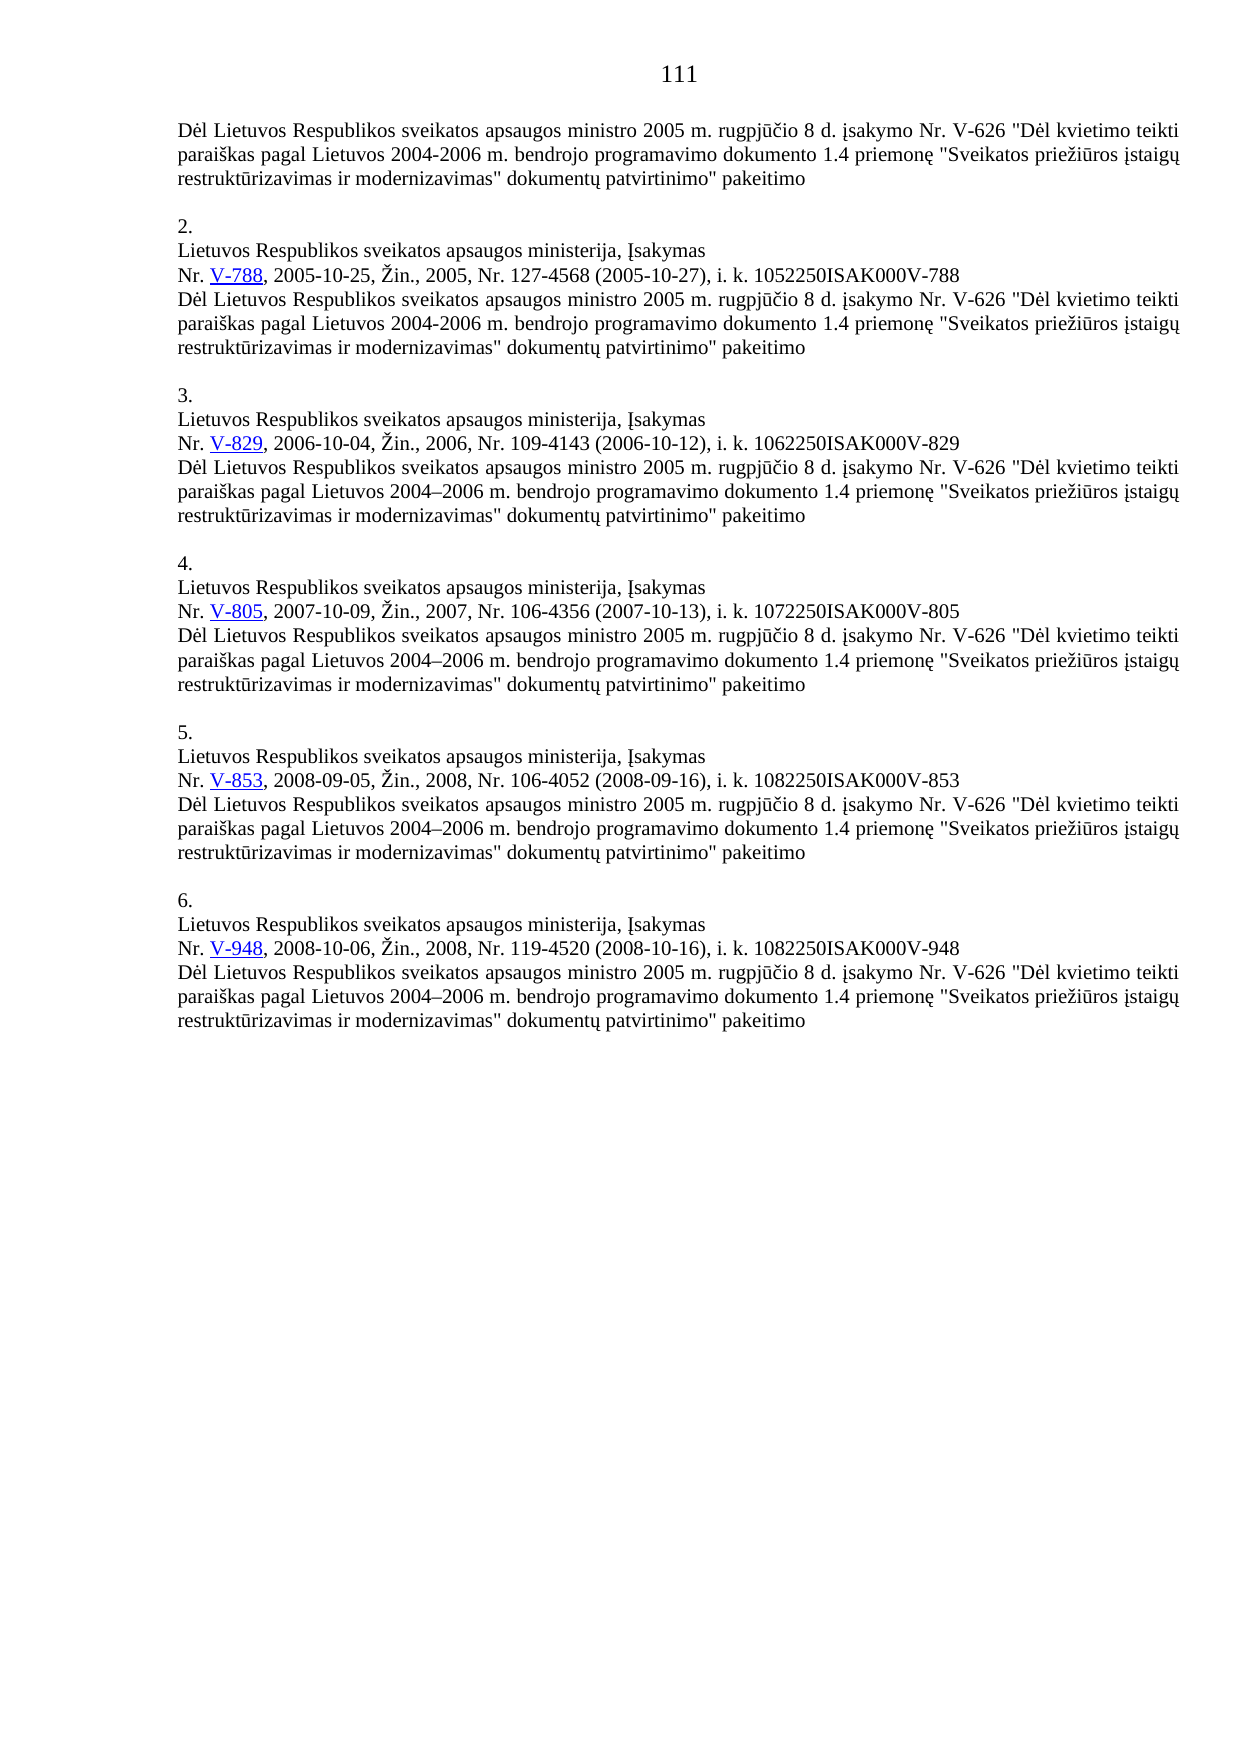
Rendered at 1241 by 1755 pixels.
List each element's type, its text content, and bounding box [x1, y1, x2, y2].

text Lietuvos Respublikos sveikatos apsaugos ministerija, Įsakymas [177, 238, 1181, 262]
text Dėl Lietuvos Respublikos sveikatos apsaugos ministro 2005 m. rugpjūčio 8 d. įsakymo Nr. V-626 "Dėl kvietimo teikti paraiškas pagal Lietuvos 2004–2006 m. bendrojo programavimo dokumento 1.4 priemonę "Sveikatos priežiūros įstaigų restruktūrizavimas ir modernizavimas" dokumentų patvirtinimo" pakeitimo [177, 455, 1181, 527]
text Lietuvos Respublikos sveikatos apsaugos ministerija, Įsakymas [177, 407, 1181, 431]
text Nr. V-805, 2007-10-09, Žin., 2007, Nr. 106-4356 (2007-10-13), i. k. 1072250ISAK000V-805 [177, 599, 1181, 623]
text Dėl Lietuvos Respublikos sveikatos apsaugos ministro 2005 m. rugpjūčio 8 d. įsakymo Nr. V-626 "Dėl kvietimo teikti paraiškas pagal Lietuvos 2004–2006 m. bendrojo programavimo dokumento 1.4 priemonę "Sveikatos priežiūros įstaigų restruktūrizavimas ir modernizavimas" dokumentų patvirtinimo" pakeitimo [177, 960, 1181, 1032]
text 4. [177, 551, 1181, 575]
text Nr. V-788, 2005-10-25, Žin., 2005, Nr. 127-4568 (2005-10-27), i. k. 1052250ISAK000V-788 [177, 262, 1181, 287]
text Nr. V-948, 2008-10-06, Žin., 2008, Nr. 119-4520 (2008-10-16), i. k. 1082250ISAK000V-948 [177, 936, 1181, 960]
text Nr. V-829, 2006-10-04, Žin., 2006, Nr. 109-4143 (2006-10-12), i. k. 1062250ISAK000V-829 [177, 431, 1181, 455]
text Dėl Lietuvos Respublikos sveikatos apsaugos ministro 2005 m. rugpjūčio 8 d. įsakymo Nr. V-626 "Dėl kvietimo teikti paraiškas pagal Lietuvos 2004–2006 m. bendrojo programavimo dokumento 1.4 priemonę "Sveikatos priežiūros įstaigų restruktūrizavimas ir modernizavimas" dokumentų patvirtinimo" pakeitimo [177, 623, 1181, 696]
text 2. [177, 214, 1181, 238]
text 3. [177, 383, 1181, 407]
text Dėl Lietuvos Respublikos sveikatos apsaugos ministro 2005 m. rugpjūčio 8 d. įsakymo Nr. V-626 "Dėl kvietimo teikti paraiškas pagal Lietuvos 2004–2006 m. bendrojo programavimo dokumento 1.4 priemonę "Sveikatos priežiūros įstaigų restruktūrizavimas ir modernizavimas" dokumentų patvirtinimo" pakeitimo [177, 792, 1181, 864]
text Dėl Lietuvos Respublikos sveikatos apsaugos ministro 2005 m. rugpjūčio 8 d. įsakymo Nr. V-626 "Dėl kvietimo teikti paraiškas pagal Lietuvos 2004-2006 m. bendrojo programavimo dokumento 1.4 priemonę "Sveikatos priežiūros įstaigų restruktūrizavimas ir modernizavimas" dokumentų patvirtinimo" pakeitimo [177, 118, 1181, 190]
text 6. [177, 888, 1181, 912]
text 5. [177, 720, 1181, 744]
text Lietuvos Respublikos sveikatos apsaugos ministerija, Įsakymas [177, 575, 1181, 599]
text Lietuvos Respublikos sveikatos apsaugos ministerija, Įsakymas [177, 744, 1181, 768]
text Dėl Lietuvos Respublikos sveikatos apsaugos ministro 2005 m. rugpjūčio 8 d. įsakymo Nr. V-626 "Dėl kvietimo teikti paraiškas pagal Lietuvos 2004-2006 m. bendrojo programavimo dokumento 1.4 priemonę "Sveikatos priežiūros įstaigų restruktūrizavimas ir modernizavimas" dokumentų patvirtinimo" pakeitimo [177, 287, 1181, 359]
text Lietuvos Respublikos sveikatos apsaugos ministerija, Įsakymas [177, 912, 1181, 936]
text Nr. V-853, 2008-09-05, Žin., 2008, Nr. 106-4052 (2008-09-16), i. k. 1082250ISAK000V-853 [177, 768, 1181, 792]
